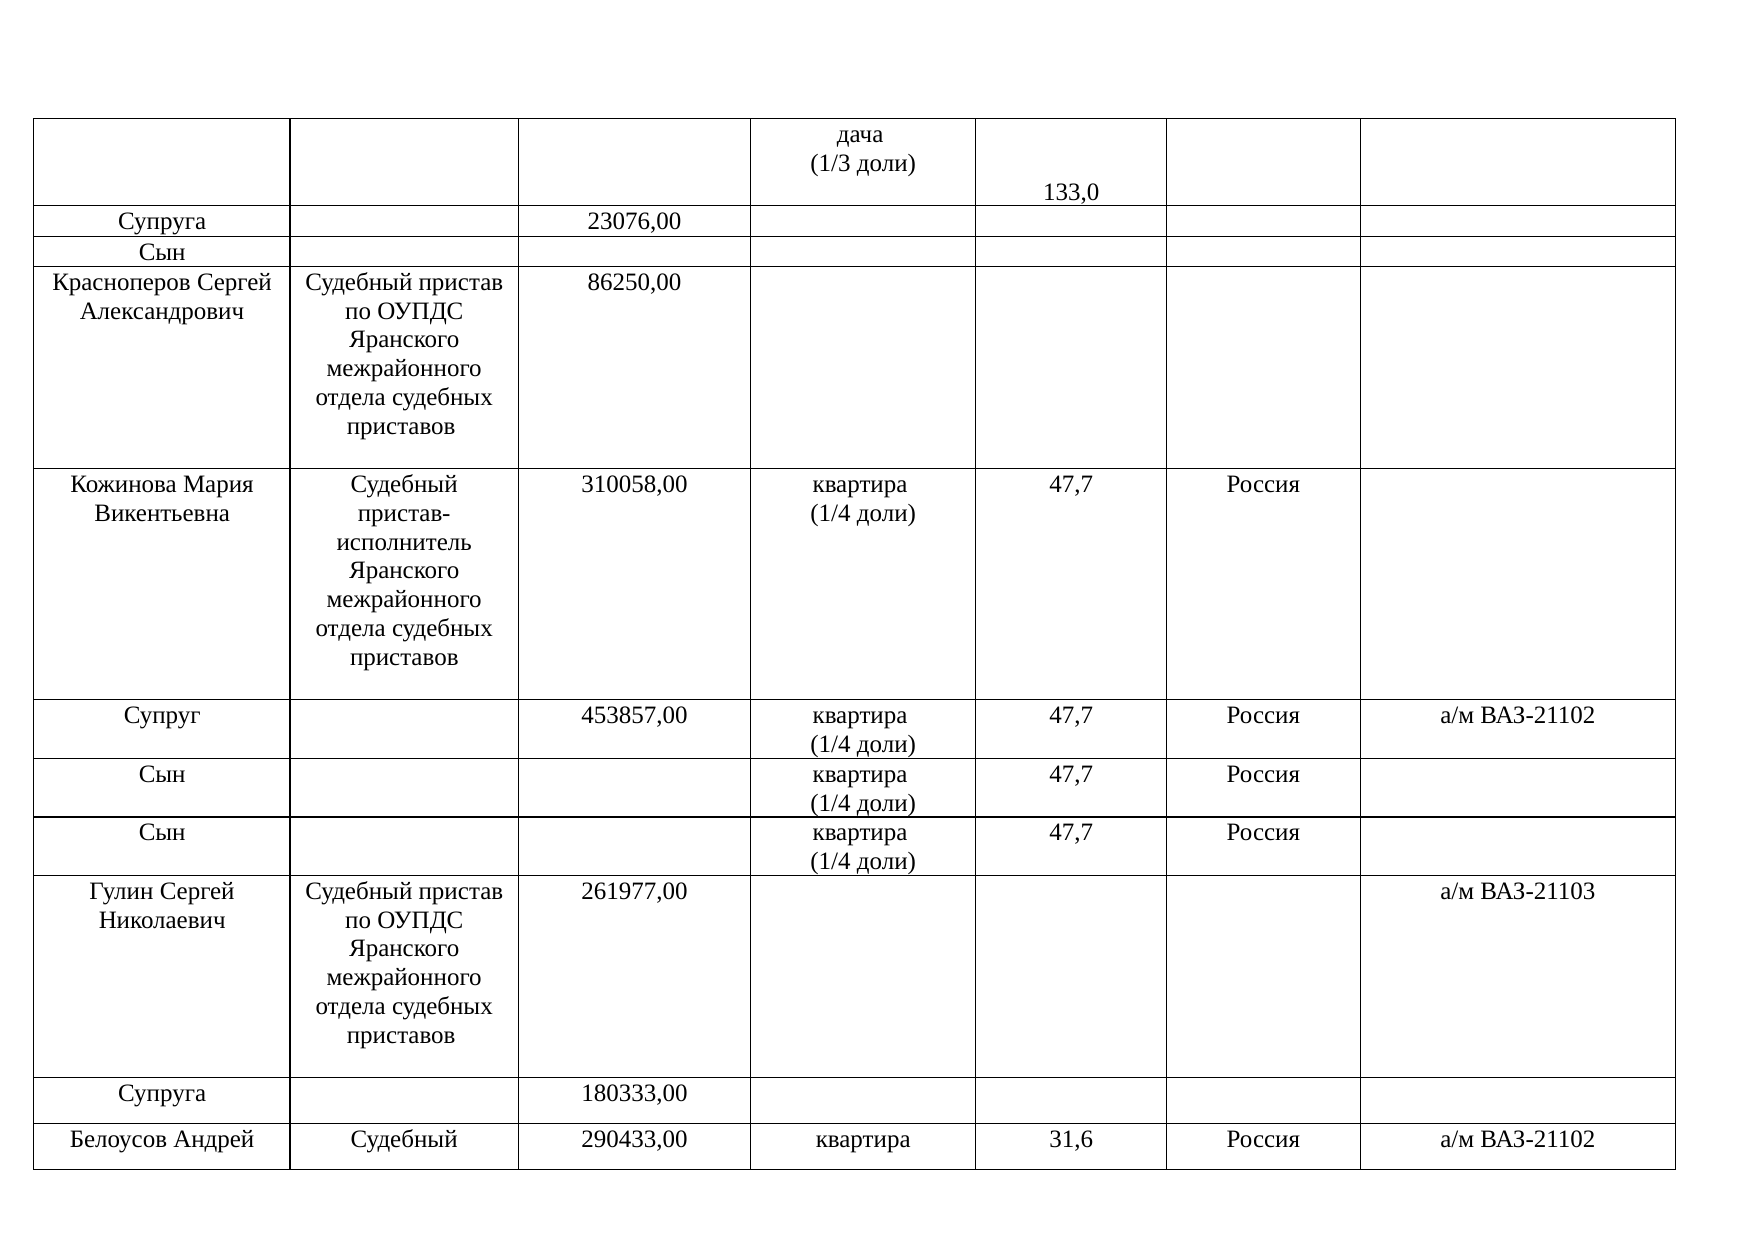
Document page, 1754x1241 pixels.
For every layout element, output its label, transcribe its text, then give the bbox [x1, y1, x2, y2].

table_cell [976, 1078, 1166, 1123]
table_cell [29, 236, 33, 266]
table_cell [751, 876, 975, 1077]
table_cell [1361, 818, 1675, 875]
table_cell [29, 118, 33, 205]
table_cell [29, 468, 33, 699]
table_cell [1167, 206, 1360, 236]
table_cell [1167, 119, 1360, 205]
table_cell Россия [1167, 469, 1360, 699]
table_cell [1361, 237, 1675, 266]
table_cell [1167, 1078, 1360, 1123]
table_cell [29, 266, 33, 468]
table_cell а/м ВАЗ-21103 [1361, 876, 1675, 1077]
table_cell 47,7 [976, 759, 1166, 816]
table_cell [1676, 1123, 1686, 1169]
table_cell 453857,00 [519, 700, 750, 758]
table_cell [1361, 759, 1675, 816]
table_cell [291, 237, 518, 266]
table_cell Судебный пристав по ОУПДС Яранского межрайонного отдела судебных приставов [291, 876, 518, 1077]
table_cell Супруга [34, 1078, 289, 1123]
table_cell Россия [1167, 759, 1360, 816]
table_cell [1676, 266, 1686, 468]
table_cell [29, 875, 33, 1077]
table_cell [976, 267, 1166, 468]
table_cell Судебный пристав по ОУПДС Яранского межрайонного отдела судебных приставов [291, 267, 518, 468]
table_cell Супруга [34, 206, 289, 236]
table_cell [751, 237, 975, 266]
table_cell [291, 818, 518, 875]
table_cell Судебный пристав-исполнитель Яранского межрайонного отдела судебных приставов [291, 469, 518, 699]
table_cell 47,7 [976, 818, 1166, 875]
table_cell 47,7 [976, 469, 1166, 699]
table_cell Кожинова Мария Викентьевна [34, 469, 289, 699]
table_cell Судебный [291, 1124, 518, 1169]
table_cell [519, 818, 750, 875]
table_cell [519, 237, 750, 266]
table_cell 180333,00 [519, 1078, 750, 1123]
table_cell 290433,00 [519, 1124, 750, 1169]
table_cell Гулин Сергей Николаевич [34, 876, 289, 1077]
table_cell квартира (1/4 доли) [751, 818, 975, 875]
table_cell [29, 699, 33, 758]
table_cell [291, 700, 518, 758]
table_cell [291, 1078, 518, 1123]
table_cell [519, 759, 750, 816]
table_cell 23076,00 [519, 206, 750, 236]
table_cell 310058,00 [519, 469, 750, 699]
table_cell [1361, 119, 1675, 205]
table_cell [291, 206, 518, 236]
table_cell 31,6 [976, 1124, 1166, 1169]
table_cell квартира (1/4 доли) [751, 700, 975, 758]
table_cell [976, 206, 1166, 236]
table_cell Россия [1167, 818, 1360, 875]
table_cell [29, 205, 33, 236]
table_cell [1167, 876, 1360, 1077]
table_cell [34, 119, 289, 205]
table_cell [1676, 205, 1686, 236]
table_cell Красноперов Сергей Александрович [34, 267, 289, 468]
table_cell [1167, 237, 1360, 266]
table_cell [751, 206, 975, 236]
table_cell 47,7 [976, 700, 1166, 758]
table_cell [1361, 206, 1675, 236]
table_cell Россия [1167, 1124, 1360, 1169]
table_cell квартира (1/4 доли) [751, 759, 975, 816]
table_cell [29, 1077, 33, 1123]
table_cell [1361, 469, 1675, 699]
table_cell [1676, 816, 1686, 875]
table_cell [29, 1123, 33, 1169]
table_cell [291, 759, 518, 816]
table_cell [1676, 236, 1686, 266]
table_cell 133,0 [976, 119, 1166, 205]
table_cell [1167, 267, 1360, 468]
table_cell [29, 816, 33, 875]
table_cell [1676, 468, 1686, 699]
table_cell Сын [34, 759, 289, 816]
table_cell [1676, 1077, 1686, 1123]
table_cell [1676, 118, 1686, 205]
table_cell Россия [1167, 700, 1360, 758]
table_cell [751, 267, 975, 468]
table_cell [1676, 699, 1686, 758]
table_cell дача (1/3 доли) [751, 119, 975, 205]
table_cell а/м ВАЗ-21102 [1361, 1124, 1675, 1169]
table_cell [291, 119, 518, 205]
table_cell [751, 1078, 975, 1123]
table_cell [1361, 1078, 1675, 1123]
table_cell [29, 758, 33, 816]
table_cell [976, 237, 1166, 266]
table_cell [1676, 875, 1686, 1077]
table_cell квартира (1/4 доли) [751, 469, 975, 699]
table_cell а/м ВАЗ-21102 [1361, 700, 1675, 758]
table_cell 86250,00 [519, 267, 750, 468]
table_cell [976, 876, 1166, 1077]
table_cell Супруг [34, 700, 289, 758]
table_cell [1676, 758, 1686, 816]
table_cell [1361, 267, 1675, 468]
table_cell [519, 119, 750, 205]
table_cell Сын [34, 237, 289, 266]
table_cell 261977,00 [519, 876, 750, 1077]
table_cell квартира [751, 1124, 975, 1169]
table_cell Белоусов Андрей [34, 1124, 289, 1169]
table_cell Сын [34, 818, 289, 875]
